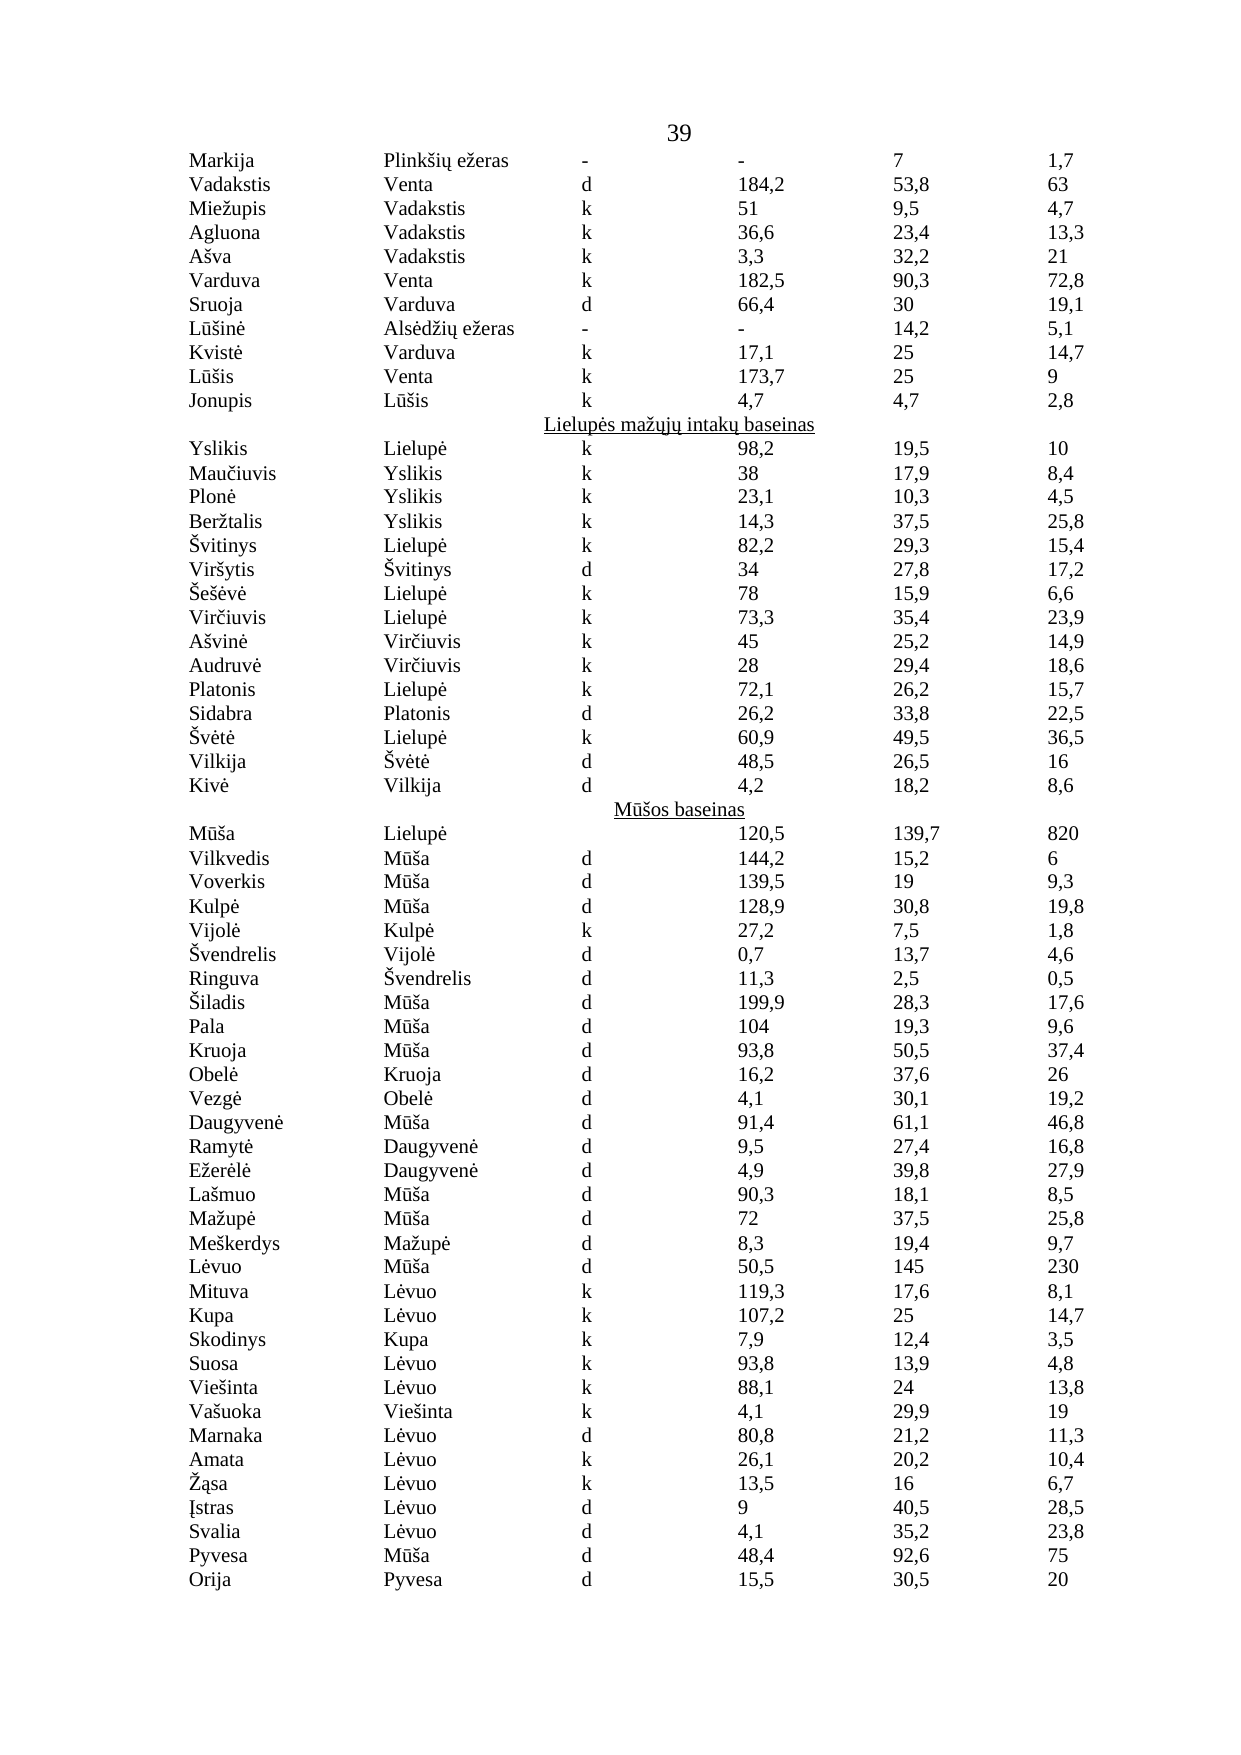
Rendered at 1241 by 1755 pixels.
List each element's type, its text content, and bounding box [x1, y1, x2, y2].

table_cell 19,2 [1036, 1086, 1181, 1110]
table_cell 48,4 [726, 1543, 882, 1567]
table_cell d [570, 172, 726, 196]
table_cell 4,9 [726, 1158, 882, 1182]
table_cell 17,2 [1036, 557, 1181, 581]
table_cell 26,2 [726, 701, 882, 725]
table_cell 139,5 [726, 870, 882, 893]
table_cell d [570, 1182, 726, 1206]
table_cell Kvistė [177, 340, 372, 364]
table_cell 72,1 [726, 677, 882, 701]
table_cell Lėvuo [372, 1447, 570, 1471]
table_cell Lėvuo [372, 1471, 570, 1495]
table_cell 13,8 [1036, 1375, 1181, 1399]
table_cell Lėvuo [372, 1279, 570, 1303]
table_cell - [726, 316, 882, 340]
table_cell 25 [882, 364, 1036, 388]
table_cell k [570, 1471, 726, 1495]
table_cell Ašva [177, 244, 372, 268]
table_cell 91,4 [726, 1110, 882, 1134]
table_cell Šiladis [177, 990, 372, 1014]
table_cell 3,3 [726, 244, 882, 268]
table_cell 15,5 [726, 1567, 882, 1591]
table_cell Viršytis [177, 557, 372, 581]
table_cell Mūša [372, 1543, 570, 1567]
table_cell Švitinys [177, 533, 372, 557]
table_cell Lėvuo [372, 1519, 570, 1543]
table_cell Varduva [372, 340, 570, 364]
table_cell Daugyvenė [177, 1110, 372, 1134]
table_cell k [570, 725, 726, 749]
table_cell 184,2 [726, 172, 882, 196]
table_cell 90,3 [726, 1182, 882, 1206]
table_cell Voverkis [177, 870, 372, 893]
table_cell Meškerdys [177, 1230, 372, 1254]
table_cell 8,3 [726, 1230, 882, 1254]
table_cell 4,2 [726, 773, 882, 797]
table_cell 4,6 [1036, 942, 1181, 966]
table_cell Švendrelis [177, 942, 372, 966]
table_cell d [570, 1495, 726, 1519]
table_cell 19,3 [882, 1014, 1036, 1038]
table_cell d [570, 990, 726, 1014]
table_cell Vadakstis [372, 220, 570, 244]
table_cell k [570, 1279, 726, 1303]
table_cell 4,1 [726, 1519, 882, 1543]
table_cell k [570, 485, 726, 508]
table_cell k [570, 436, 726, 460]
table_cell 33,8 [882, 701, 1036, 725]
table_cell 8,1 [1036, 1279, 1181, 1303]
table_cell 107,2 [726, 1303, 882, 1327]
table_cell 9 [1036, 364, 1181, 388]
table_cell Mituva [177, 1279, 372, 1303]
table_cell k [570, 268, 726, 292]
table_cell 10,4 [1036, 1447, 1181, 1471]
table_cell Mūša [372, 1182, 570, 1206]
table_cell 27,8 [882, 557, 1036, 581]
table_cell d [570, 1014, 726, 1038]
table_cell 139,7 [882, 821, 1036, 845]
table_cell 73,3 [726, 605, 882, 629]
table_cell d [570, 894, 726, 918]
table_cell 14,7 [1036, 340, 1181, 364]
table_cell 19,8 [1036, 894, 1181, 918]
table_cell Yslikis [177, 436, 372, 460]
table_cell d [570, 966, 726, 990]
table_cell d [570, 1519, 726, 1543]
table_cell 11,3 [1036, 1423, 1181, 1447]
table_cell 119,3 [726, 1279, 882, 1303]
table_cell - [570, 148, 726, 172]
table_cell Viešinta [372, 1399, 570, 1423]
table_cell 120,5 [726, 821, 882, 845]
table_cell 9,7 [1036, 1230, 1181, 1254]
table_cell 13,9 [882, 1351, 1036, 1375]
table_cell d [570, 1134, 726, 1158]
table_cell 12,4 [882, 1327, 1036, 1351]
table_cell 30,1 [882, 1086, 1036, 1110]
table_cell 16 [1036, 749, 1181, 773]
table_cell 14,3 [726, 509, 882, 533]
table_cell k [570, 388, 726, 412]
table_cell 4,5 [1036, 485, 1181, 508]
table_cell Kivė [177, 773, 372, 797]
table_cell Varduva [177, 268, 372, 292]
table_cell 39,8 [882, 1158, 1036, 1182]
table_cell 230 [1036, 1255, 1181, 1278]
table_cell 63 [1036, 172, 1181, 196]
table_cell Lėvuo [177, 1255, 372, 1278]
table_cell Obelė [177, 1062, 372, 1086]
table_cell 72 [726, 1206, 882, 1230]
table_cell k [570, 629, 726, 653]
table_cell - [726, 148, 882, 172]
table_cell k [570, 1327, 726, 1351]
table_cell 104 [726, 1014, 882, 1038]
table_cell Lielupė [372, 821, 570, 845]
table_cell 25,2 [882, 629, 1036, 653]
table_cell 92,6 [882, 1543, 1036, 1567]
table_cell 35,4 [882, 605, 1036, 629]
table_cell 15,4 [1036, 533, 1181, 557]
table_cell 9,5 [882, 196, 1036, 220]
table_cell Varduva [372, 292, 570, 316]
table_cell 45 [726, 629, 882, 653]
table_cell k [570, 605, 726, 629]
table_cell Beržtalis [177, 509, 372, 533]
table_cell 16,8 [1036, 1134, 1181, 1158]
table_cell Virčiuvis [372, 629, 570, 653]
table_cell d [570, 1567, 726, 1591]
table_cell Vilkija [177, 749, 372, 773]
table_cell 26,2 [882, 677, 1036, 701]
table_cell Kupa [177, 1303, 372, 1327]
table_cell Daugyvenė [372, 1158, 570, 1182]
table_cell 25,8 [1036, 509, 1181, 533]
table_cell Vadakstis [177, 172, 372, 196]
table_cell Lielupė [372, 677, 570, 701]
table_cell 5,1 [1036, 316, 1181, 340]
table_cell k [570, 196, 726, 220]
table_cell Mūša [372, 1110, 570, 1134]
table_cell 4,7 [726, 388, 882, 412]
table_cell d [570, 773, 726, 797]
table_cell 93,8 [726, 1038, 882, 1062]
table_cell d [570, 1110, 726, 1134]
table_cell k [570, 509, 726, 533]
table_cell 23,4 [882, 220, 1036, 244]
table_cell Žąsa [177, 1471, 372, 1495]
table_cell k [570, 1375, 726, 1399]
table_cell Įstras [177, 1495, 372, 1519]
table_cell 93,8 [726, 1351, 882, 1375]
table_cell 98,2 [726, 436, 882, 460]
table_cell 23,1 [726, 485, 882, 508]
table_cell Kruoja [177, 1038, 372, 1062]
table_cell k [570, 918, 726, 942]
table_cell Vadakstis [372, 196, 570, 220]
table_cell Venta [372, 364, 570, 388]
table_cell k [570, 1351, 726, 1375]
table_cell d [570, 1038, 726, 1062]
table_cell 0,5 [1036, 966, 1181, 990]
table_cell Lielupė [372, 725, 570, 749]
table_cell 37,4 [1036, 1038, 1181, 1062]
table_cell d [570, 557, 726, 581]
table_cell 7,9 [726, 1327, 882, 1351]
table_cell 26,5 [882, 749, 1036, 773]
table_cell k [570, 220, 726, 244]
table_cell 29,4 [882, 653, 1036, 677]
table_cell 28,3 [882, 990, 1036, 1014]
table_cell Skodinys [177, 1327, 372, 1351]
table_cell Vilkija [372, 773, 570, 797]
table_cell Agluona [177, 220, 372, 244]
table_cell 2,8 [1036, 388, 1181, 412]
table_cell 36,6 [726, 220, 882, 244]
table_cell 78 [726, 581, 882, 605]
table_cell Lėvuo [372, 1423, 570, 1447]
table_cell k [570, 677, 726, 701]
table_cell Kulpė [372, 918, 570, 942]
table_cell d [570, 1255, 726, 1278]
table_cell 820 [1036, 821, 1181, 845]
table_cell 30 [882, 292, 1036, 316]
table_cell k [570, 244, 726, 268]
table_cell Svalia [177, 1519, 372, 1543]
table_cell 50,5 [726, 1255, 882, 1278]
table_cell Ašvinė [177, 629, 372, 653]
table_cell 11,3 [726, 966, 882, 990]
table_cell 38 [726, 460, 882, 484]
table_cell Plinkšių ežeras [372, 148, 570, 172]
table_cell 72,8 [1036, 268, 1181, 292]
table_cell 4,1 [726, 1399, 882, 1423]
table_cell 29,3 [882, 533, 1036, 557]
table_cell 14,9 [1036, 629, 1181, 653]
table_cell 144,2 [726, 845, 882, 869]
table_cell Švendrelis [372, 966, 570, 990]
table_cell 25,8 [1036, 1206, 1181, 1230]
table_cell Kupa [372, 1327, 570, 1351]
table_cell 35,2 [882, 1519, 1036, 1543]
table_cell Vadakstis [372, 244, 570, 268]
table_cell Marnaka [177, 1423, 372, 1447]
table_cell 49,5 [882, 725, 1036, 749]
table_cell Lielupė [372, 581, 570, 605]
table_cell k [570, 1447, 726, 1471]
table_cell 19,4 [882, 1230, 1036, 1254]
table_cell 61,1 [882, 1110, 1036, 1134]
table_cell 23,9 [1036, 605, 1181, 629]
table_cell Mūša [372, 1255, 570, 1278]
table_cell 60,9 [726, 725, 882, 749]
table_cell d [570, 845, 726, 869]
table_cell Mūša [372, 870, 570, 893]
table_cell 13,5 [726, 1471, 882, 1495]
table_cell Venta [372, 268, 570, 292]
table_cell 19,1 [1036, 292, 1181, 316]
table_cell Lėvuo [372, 1495, 570, 1519]
table_cell Lielupė [372, 605, 570, 629]
table_cell 17,9 [882, 460, 1036, 484]
table_cell 34 [726, 557, 882, 581]
table_cell Lėvuo [372, 1303, 570, 1327]
table_cell Lėvuo [372, 1351, 570, 1375]
table_cell 16 [882, 1471, 1036, 1495]
table_cell Ramytė [177, 1134, 372, 1158]
table_cell 1,8 [1036, 918, 1181, 942]
table_cell 18,1 [882, 1182, 1036, 1206]
table_cell 21 [1036, 244, 1181, 268]
table_cell 20,2 [882, 1447, 1036, 1471]
table_cell Yslikis [372, 460, 570, 484]
table_cell 17,6 [882, 1279, 1036, 1303]
table_cell Yslikis [372, 485, 570, 508]
table_cell 9,6 [1036, 1014, 1181, 1038]
table_cell Lūšis [177, 364, 372, 388]
table_cell 19 [1036, 1399, 1181, 1423]
table_cell Lūšis [372, 388, 570, 412]
table_cell d [570, 1062, 726, 1086]
table_cell 26 [1036, 1062, 1181, 1086]
table_cell 51 [726, 196, 882, 220]
table_cell 128,9 [726, 894, 882, 918]
table_cell Mūša [372, 894, 570, 918]
table_cell Lėvuo [372, 1375, 570, 1399]
table_cell 8,4 [1036, 460, 1181, 484]
table_cell 27,9 [1036, 1158, 1181, 1182]
table_cell 23,8 [1036, 1519, 1181, 1543]
table_cell k [570, 533, 726, 557]
table_cell 27,2 [726, 918, 882, 942]
table_cell Vezgė [177, 1086, 372, 1110]
table_cell Virčiuvis [177, 605, 372, 629]
table_cell Miežupis [177, 196, 372, 220]
table_cell 25 [882, 1303, 1036, 1327]
table_cell k [570, 653, 726, 677]
table_cell 21,2 [882, 1423, 1036, 1447]
table_cell 90,3 [882, 268, 1036, 292]
table_cell Švėtė [177, 725, 372, 749]
table_cell d [570, 1423, 726, 1447]
table_cell Švitinys [372, 557, 570, 581]
table_cell 32,2 [882, 244, 1036, 268]
table_cell Jonupis [177, 388, 372, 412]
table_cell 8,5 [1036, 1182, 1181, 1206]
table_cell 16,2 [726, 1062, 882, 1086]
table_cell Vilkvedis [177, 845, 372, 869]
table_cell Mūša [177, 821, 372, 845]
table_cell d [570, 292, 726, 316]
table_cell Mūša [372, 1038, 570, 1062]
table_cell 1,7 [1036, 148, 1181, 172]
table_cell 2,5 [882, 966, 1036, 990]
table_cell k [570, 1399, 726, 1423]
table_cell [570, 821, 726, 845]
table_cell 37,6 [882, 1062, 1036, 1086]
table_cell 28 [726, 653, 882, 677]
table_cell k [570, 581, 726, 605]
table_cell Sidabra [177, 701, 372, 725]
table_cell Alsėdžių ežeras [372, 316, 570, 340]
table_cell Lielupė [372, 533, 570, 557]
table_cell d [570, 1086, 726, 1110]
table_cell Šešėvė [177, 581, 372, 605]
table_cell d [570, 1543, 726, 1567]
table_cell 4,8 [1036, 1351, 1181, 1375]
table_cell 6,6 [1036, 581, 1181, 605]
table_cell 88,1 [726, 1375, 882, 1399]
table_cell 48,5 [726, 749, 882, 773]
table_cell Daugyvenė [372, 1134, 570, 1158]
table_cell 7,5 [882, 918, 1036, 942]
table_cell 24 [882, 1375, 1036, 1399]
table_cell d [570, 749, 726, 773]
table_cell 30,5 [882, 1567, 1036, 1591]
table_cell 6 [1036, 845, 1181, 869]
table_cell Platonis [372, 701, 570, 725]
table_cell 18,6 [1036, 653, 1181, 677]
table_cell 75 [1036, 1543, 1181, 1567]
table_cell Vašuoka [177, 1399, 372, 1423]
table_cell 25 [882, 340, 1036, 364]
table_cell Lašmuo [177, 1182, 372, 1206]
table_cell Suosa [177, 1351, 372, 1375]
table_cell d [570, 942, 726, 966]
table_cell Pala [177, 1014, 372, 1038]
table_cell Kulpė [177, 894, 372, 918]
table_cell 20 [1036, 1567, 1181, 1591]
table_cell 182,5 [726, 268, 882, 292]
table_cell 29,9 [882, 1399, 1036, 1423]
table_cell 9,5 [726, 1134, 882, 1158]
table_cell 9,3 [1036, 870, 1181, 893]
table_cell 9 [726, 1495, 882, 1519]
table_cell - [570, 316, 726, 340]
table_cell 10,3 [882, 485, 1036, 508]
table_cell 3,5 [1036, 1327, 1181, 1351]
table_cell k [570, 460, 726, 484]
table_cell 46,8 [1036, 1110, 1181, 1134]
table_cell 18,2 [882, 773, 1036, 797]
table_cell 66,4 [726, 292, 882, 316]
table_cell k [570, 364, 726, 388]
table_cell 26,1 [726, 1447, 882, 1471]
table_cell d [570, 1158, 726, 1182]
table_cell 10 [1036, 436, 1181, 460]
table_cell 8,6 [1036, 773, 1181, 797]
table_cell Pyvesa [177, 1543, 372, 1567]
table_cell Ežerėlė [177, 1158, 372, 1182]
table_cell 82,2 [726, 533, 882, 557]
table_cell 145 [882, 1255, 1036, 1278]
table_cell d [570, 701, 726, 725]
table_cell Mūša [372, 1014, 570, 1038]
table_cell Kruoja [372, 1062, 570, 1086]
table_cell 40,5 [882, 1495, 1036, 1519]
table_cell Mūšos baseinas [177, 797, 1181, 821]
table_cell Mažupė [372, 1230, 570, 1254]
table_cell Yslikis [372, 509, 570, 533]
table_cell Mūša [372, 1206, 570, 1230]
table_cell 50,5 [882, 1038, 1036, 1062]
table_cell Mažupė [177, 1206, 372, 1230]
table_cell Pyvesa [372, 1567, 570, 1591]
table_cell Obelė [372, 1086, 570, 1110]
table_cell d [570, 1206, 726, 1230]
table_cell Plonė [177, 485, 372, 508]
table_cell Virčiuvis [372, 653, 570, 677]
table_cell Lūšinė [177, 316, 372, 340]
table_cell Platonis [177, 677, 372, 701]
table_cell Markija [177, 148, 372, 172]
table_cell 7 [882, 148, 1036, 172]
table_cell 14,7 [1036, 1303, 1181, 1327]
table_cell 30,8 [882, 894, 1036, 918]
table_cell 4,1 [726, 1086, 882, 1110]
table_cell 19 [882, 870, 1036, 893]
table_cell 4,7 [882, 388, 1036, 412]
table_cell d [570, 870, 726, 893]
table_cell 28,5 [1036, 1495, 1181, 1519]
table_cell 4,7 [1036, 196, 1181, 220]
table_cell Amata [177, 1447, 372, 1471]
table_cell Ringuva [177, 966, 372, 990]
table_cell 17,6 [1036, 990, 1181, 1014]
table_cell 13,3 [1036, 220, 1181, 244]
table_cell 36,5 [1036, 725, 1181, 749]
table_cell Maučiuvis [177, 460, 372, 484]
table_cell 22,5 [1036, 701, 1181, 725]
table_cell 13,7 [882, 942, 1036, 966]
table_cell d [570, 1230, 726, 1254]
table_cell 173,7 [726, 364, 882, 388]
table_cell 37,5 [882, 509, 1036, 533]
table_cell 199,9 [726, 990, 882, 1014]
table_cell 14,2 [882, 316, 1036, 340]
table_cell 37,5 [882, 1206, 1036, 1230]
table_cell Mūša [372, 845, 570, 869]
table_cell Lielupė [372, 436, 570, 460]
table_cell Vijolė [177, 918, 372, 942]
table_cell 80,8 [726, 1423, 882, 1447]
table_cell 15,7 [1036, 677, 1181, 701]
table_cell Sruoja [177, 292, 372, 316]
table_cell 15,9 [882, 581, 1036, 605]
table_cell Vijolė [372, 942, 570, 966]
table_cell 0,7 [726, 942, 882, 966]
table_cell Venta [372, 172, 570, 196]
table_cell Švėtė [372, 749, 570, 773]
table_cell k [570, 1303, 726, 1327]
table_cell Lielupės mažųjų intakų baseinas [177, 412, 1181, 436]
table_cell 27,4 [882, 1134, 1036, 1158]
table_cell 17,1 [726, 340, 882, 364]
table_cell Mūša [372, 990, 570, 1014]
table_cell 53,8 [882, 172, 1036, 196]
table_cell 6,7 [1036, 1471, 1181, 1495]
table_cell Orija [177, 1567, 372, 1591]
table_cell Viešinta [177, 1375, 372, 1399]
table_cell 15,2 [882, 845, 1036, 869]
table_cell k [570, 340, 726, 364]
table_cell 19,5 [882, 436, 1036, 460]
table_cell Audruvė [177, 653, 372, 677]
